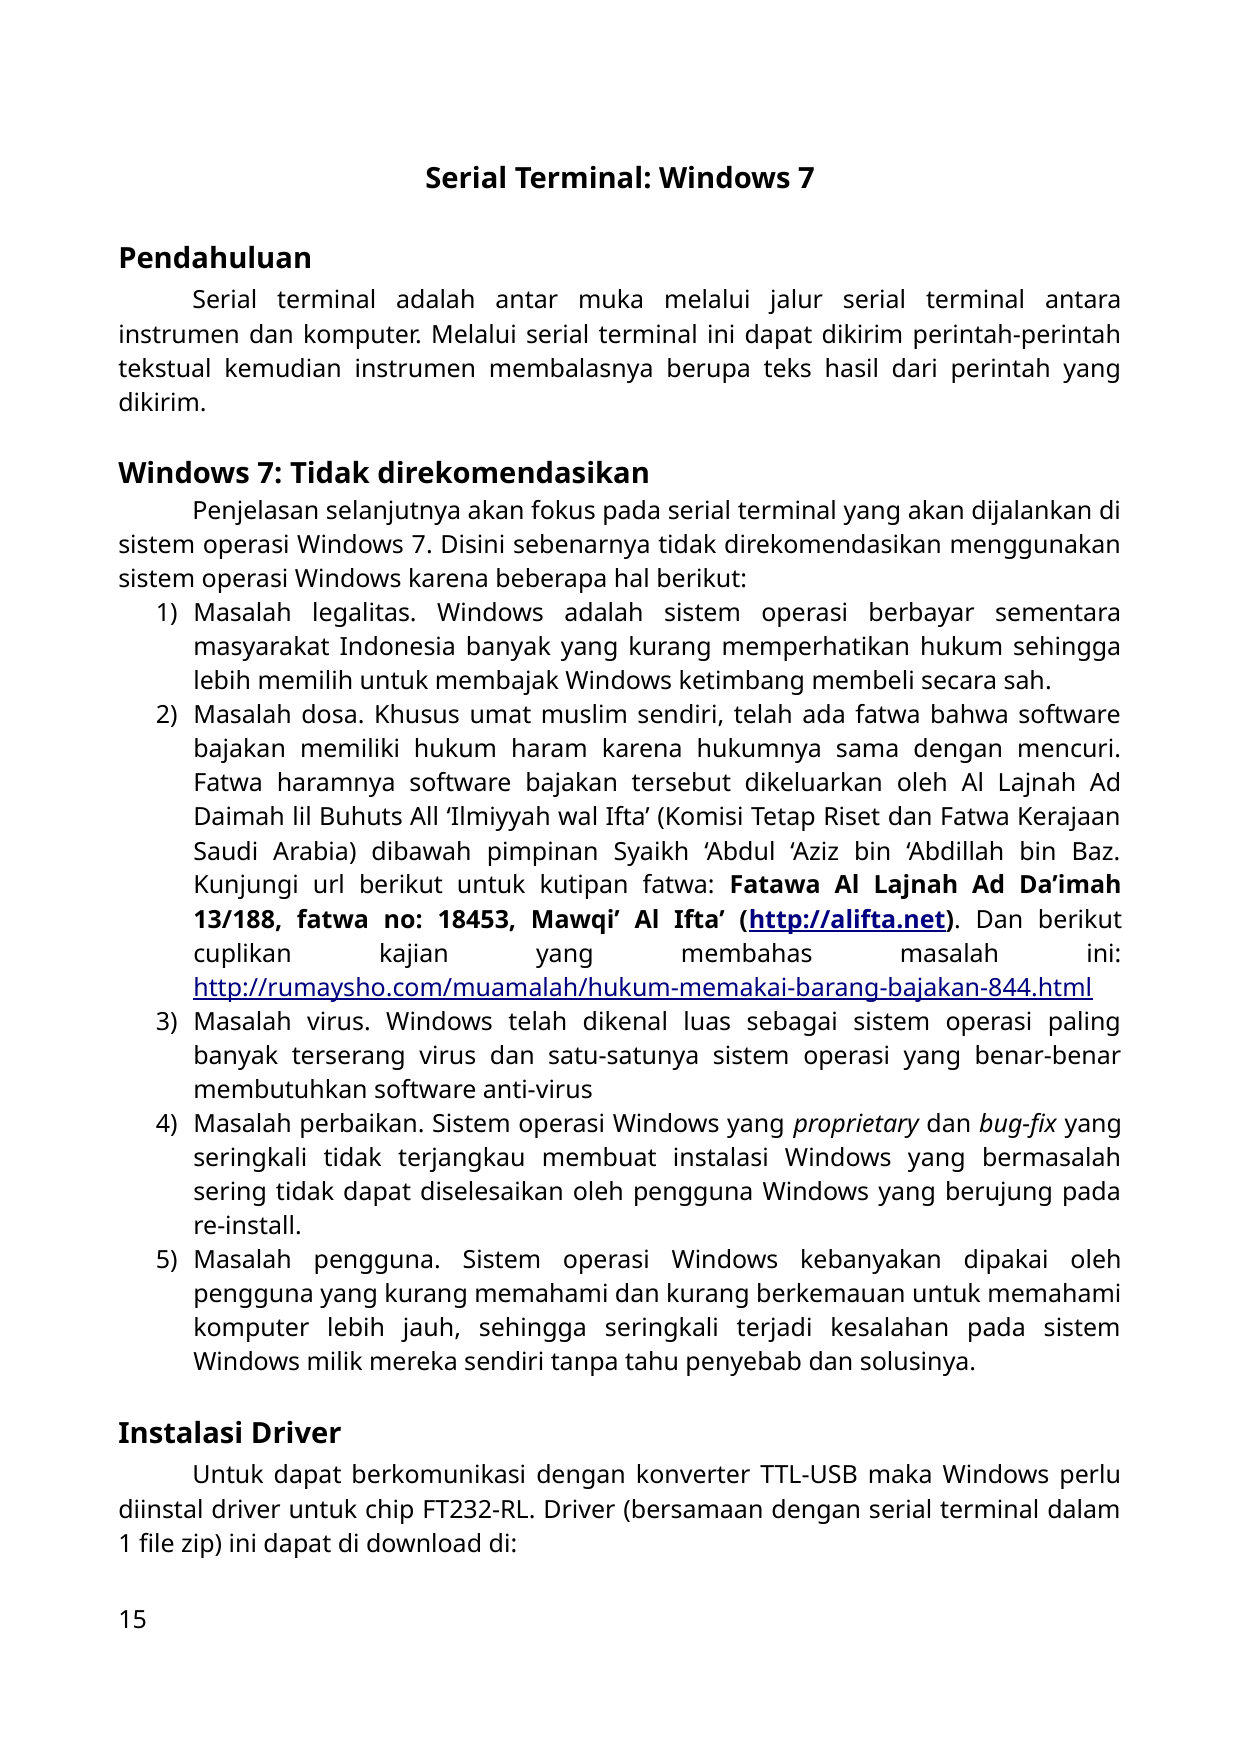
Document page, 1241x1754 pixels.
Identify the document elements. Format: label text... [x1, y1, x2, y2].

text Penjelasan selanjutnya akan fokus pada serial terminal yang akan dijalankan di sistem operasi Windows 7. Disini sebenarnya tidak direkomendasikan menggunakan sistem operasi Windows karena beberapa hal berikut: [118, 492, 1122, 595]
subtitle Windows 7: Tidak direkomendasikan [118, 453, 1122, 492]
subtitle Pendahuluan [118, 237, 1122, 277]
list Masalah virus. Windows telah dikenal luas sebagai sistem operasi paling banyak terserang virus dan satu-satunya sistem operasi yang benar-benar membutuhkan software anti-virus [156, 1003, 1122, 1106]
text Serial terminal adalah antar muka melalui jalur serial terminal antara instrumen dan komputer. Melalui serial terminal ini dapat dikirim perintah-perintah tekstual kemudian instrumen membalasnya berupa teks hasil dari perintah yang dikirim. [118, 277, 1122, 419]
list Masalah perbaikan. Sistem operasi Windows yang proprietary dan bug-fix yang seringkali tidak terjangkau membuat instalasi Windows yang bermasalah sering tidak dapat diselesaikan oleh pengguna Windows yang berujung pada re-install. [156, 1106, 1122, 1242]
text Untuk dapat berkomunikasi dengan konverter TTL-USB maka Windows perlu diinstal driver untuk chip FT232-RL. Driver (bersamaan dengan serial terminal dalam 1 file zip) ini dapat di download di: [118, 1452, 1122, 1560]
subtitle Instalasi Driver [118, 1412, 1122, 1452]
list Masalah pengguna. Sistem operasi Windows kebanyakan dipakai oleh pengguna yang kurang memahami dan kurang berkemauan untuk memahami komputer lebih jauh, sehingga seringkali terjadi kesalahan pada sistem Windows milik mereka sendiri tanpa tahu penyebab dan solusinya. [156, 1242, 1122, 1378]
subtitle Serial Terminal: Windows 7 [118, 158, 1122, 197]
list Masalah dosa. Khusus umat muslim sendiri, telah ada fatwa bahwa software bajakan memiliki hukum haram karena hukumnya sama dengan mencuri. Fatwa haramnya software bajakan tersebut dikeluarkan oleh Al Lajnah Ad Daimah lil Buhuts All ‘Ilmiyyah wal Ifta’ (Komisi Tetap Riset dan Fatwa Kerajaan Saudi Arabia) dibawah pimpinan Syaikh ‘Abdul ‘Aziz bin ‘Abdillah bin Baz. Kunjungi url berikut untuk kutipan fatwa: Fatawa Al Lajnah Ad Da’imah 13/188, fatwa no: 18453, Mawqi’ Al Ifta’ (http://alifta.net). Dan berikut cuplikan kajian yang membahas masalah ini: http://rumaysho.com/muamalah/hukum-memakai-barang-bajakan-844.html [156, 697, 1122, 1003]
list Masalah legalitas. Windows adalah sistem operasi berbayar sementara masyarakat Indonesia banyak yang kurang memperhatikan hukum sehingga lebih memilih untuk membajak Windows ketimbang membeli secara sah. [156, 595, 1122, 697]
